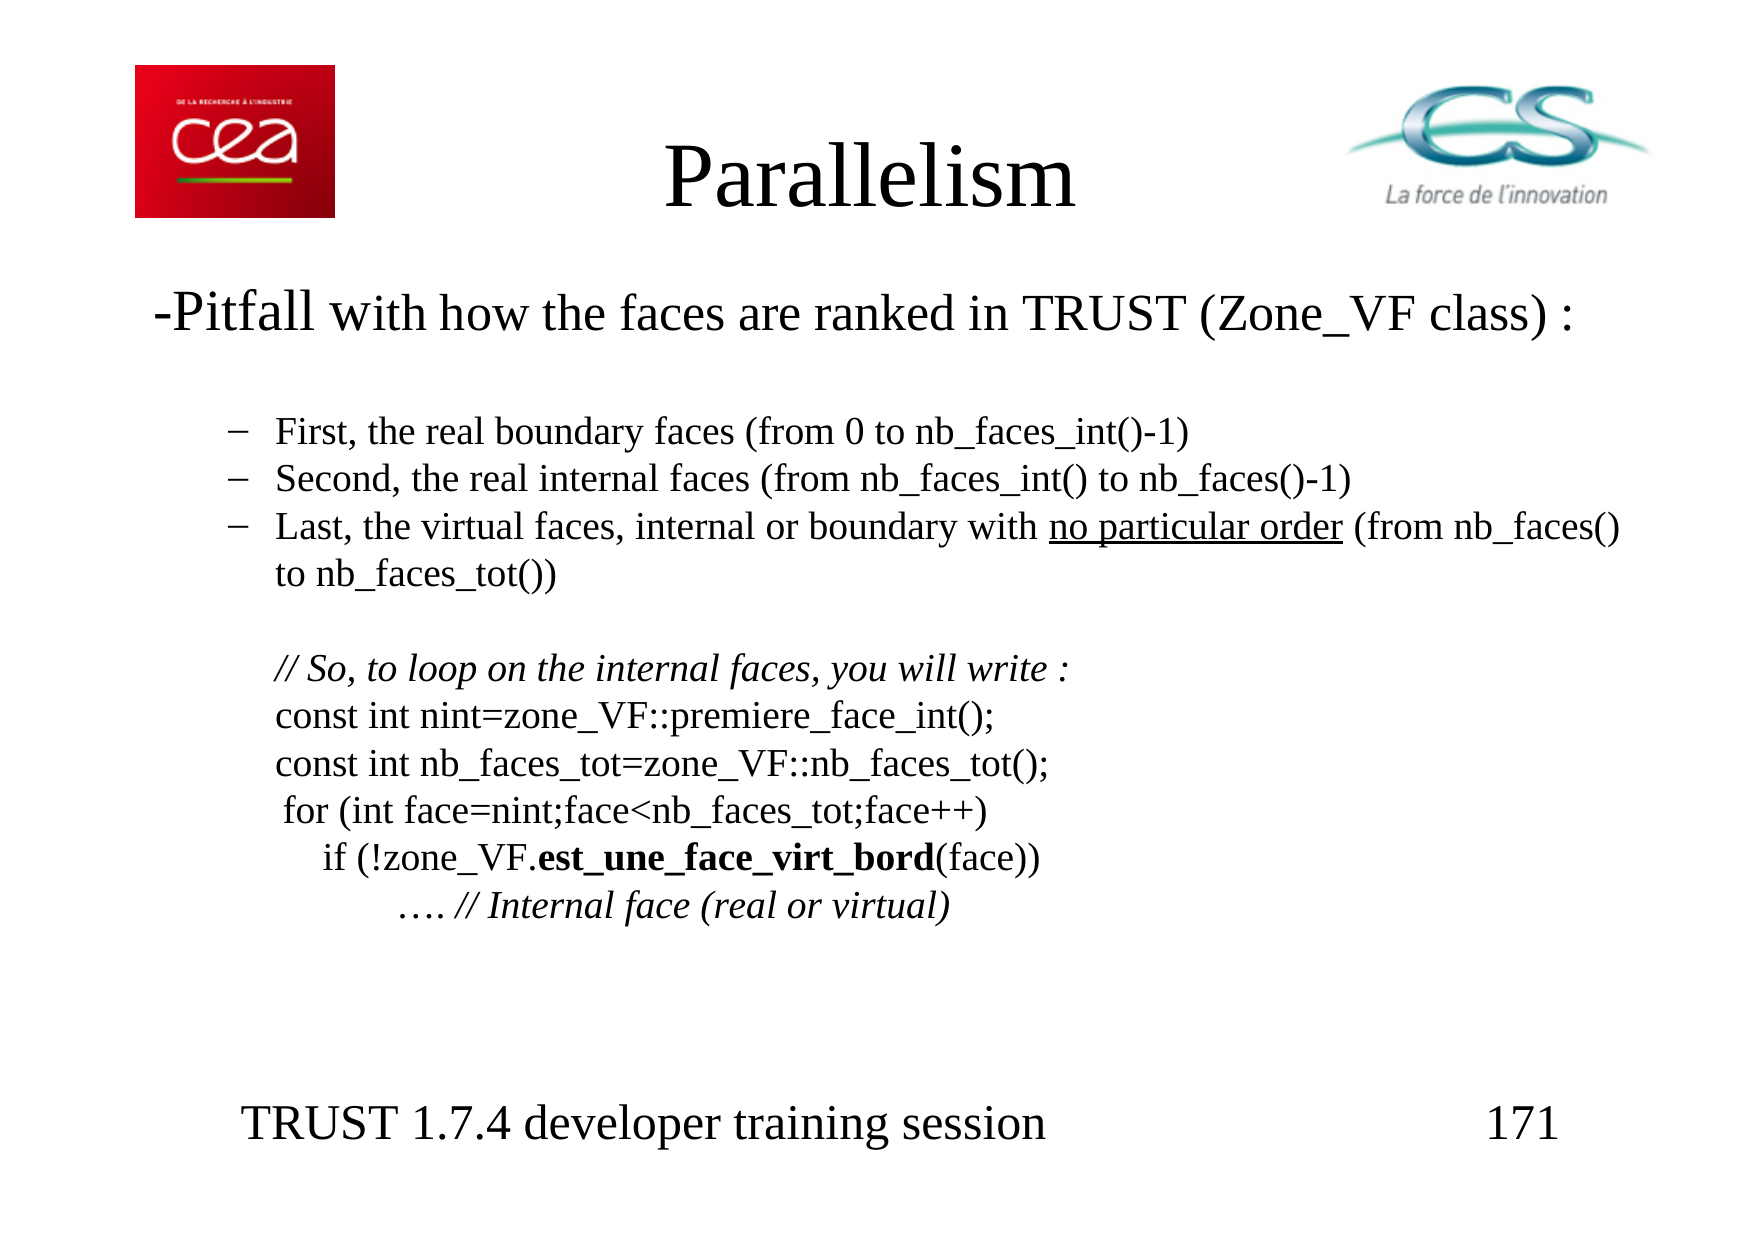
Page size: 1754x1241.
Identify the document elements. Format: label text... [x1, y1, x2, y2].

title Parallelism [195, 44, 1546, 264]
text_box -Pitfall with how the faces are ranked in TRUST (Zone_VF class) : First, the real boundary faces (from 0 to nb_faces_int()-1) Second, the real internal faces (from nb_faces_int() to nb_faces()-1) Last, the virtual faces, internal or boundary with no particular order (from nb_faces() to nb_faces_tot()) // So, to loop on the internal faces, you will write : const int nint=zone_VF::premiere_face_int(); const int nb_faces_tot=zone_VF::nb_faces_tot(); for (int face=nint;face<nb_faces_tot;face++) if (!zone_VF.est_une_face_virt_bord(face)) …. // Internal face (real or virtual) [137, 264, 1671, 1075]
picture [1546, 73, 1662, 218]
picture [135, 65, 195, 218]
